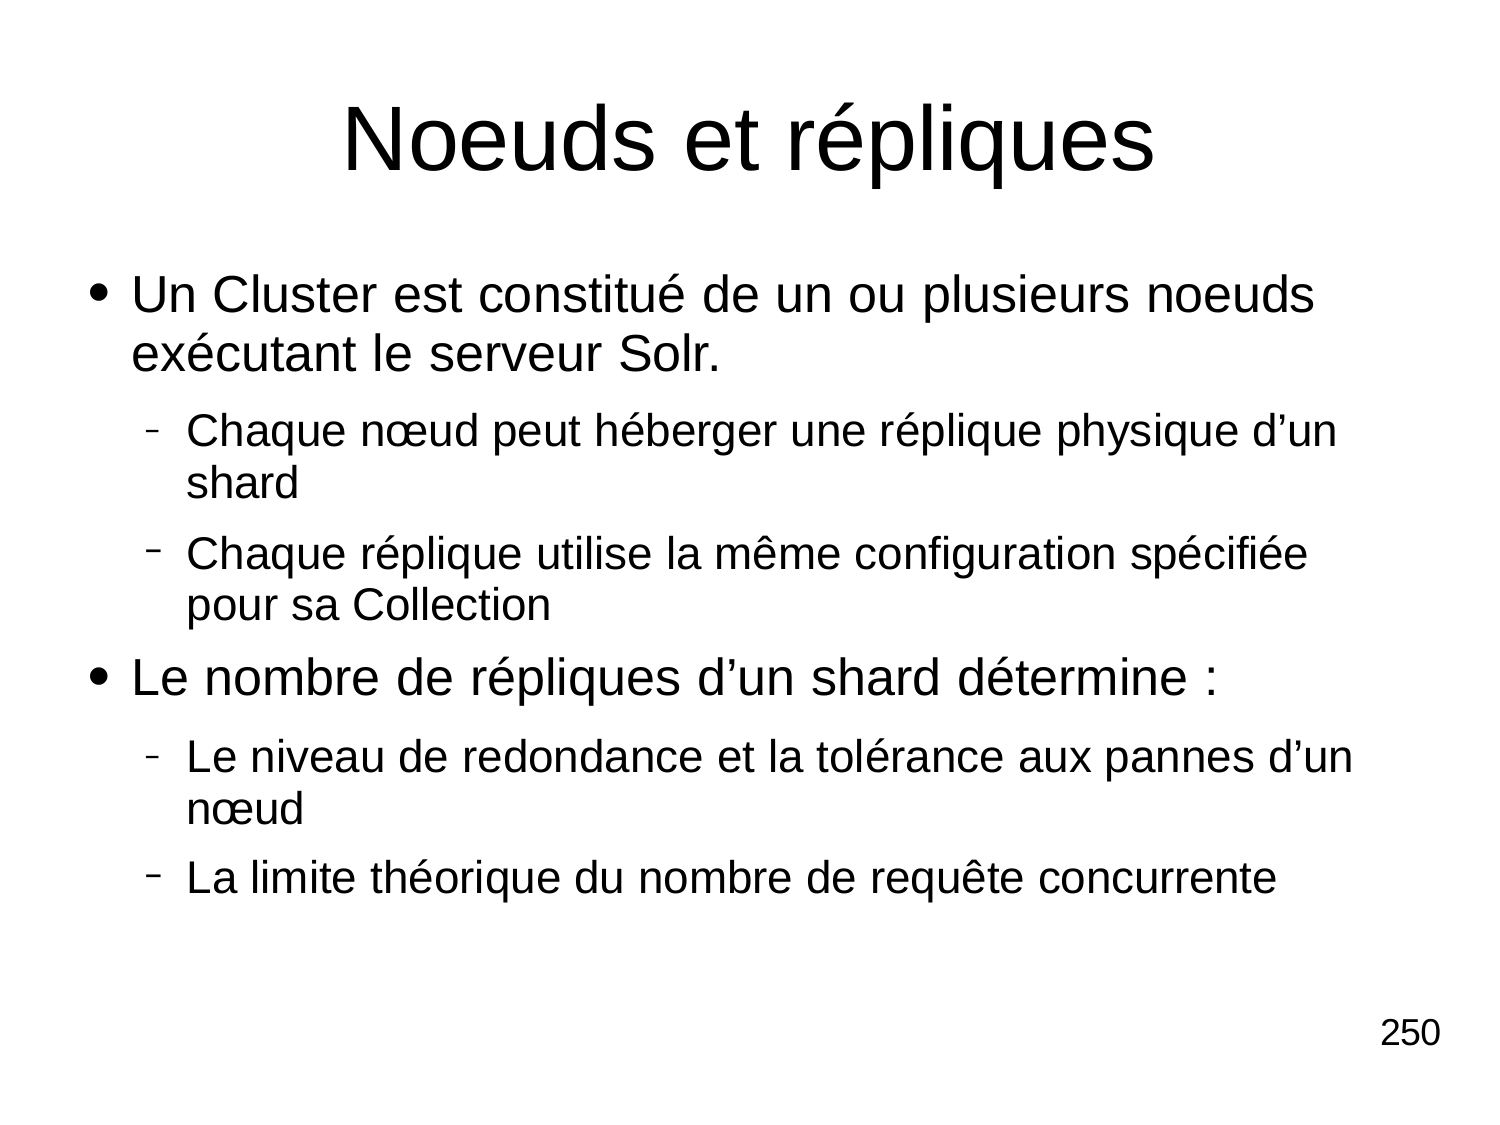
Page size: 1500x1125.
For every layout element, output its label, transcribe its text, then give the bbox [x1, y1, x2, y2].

slide_number 250 [1373, 1009, 1451, 1125]
text_box ● [86, 272, 110, 303]
text_box – Le niveau de redondance et la tolérance aux pannes d’un nœud La limite théorique du nombre de requête concurrente [142, 723, 1358, 903]
text_box – Chaque nœud peut héberger une réplique physique d’un shard Chaque réplique utilise la même configuration spécifiée pour sa Collection [142, 398, 1342, 630]
text_box Le nombre de répliques d’un shard détermine : [128, 640, 1225, 707]
text_box Un Cluster est constitué de un ou plusieurs noeuds exécutant le serveur Solr. [128, 256, 1326, 382]
title Noeuds et répliques [87, 26, 1413, 267]
text_box ● [86, 657, 110, 688]
